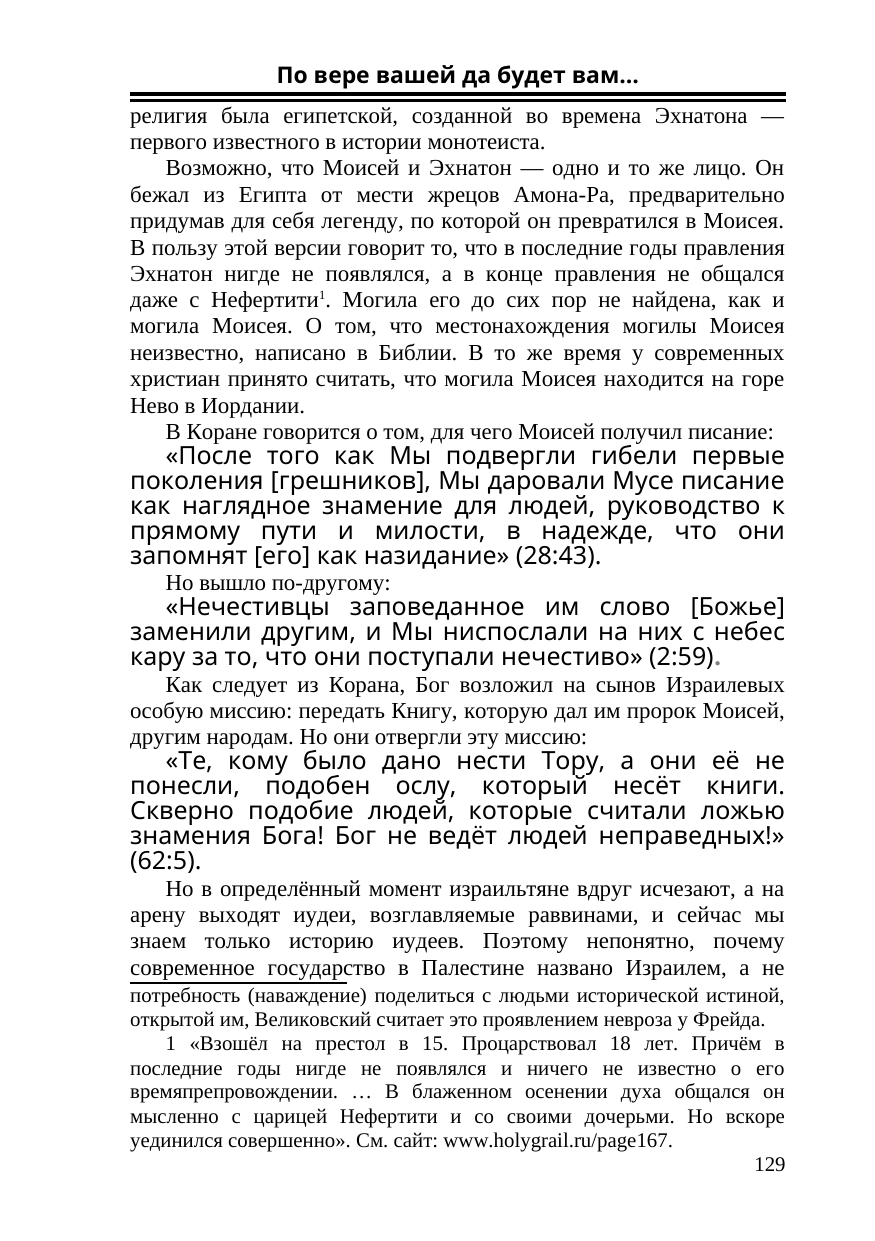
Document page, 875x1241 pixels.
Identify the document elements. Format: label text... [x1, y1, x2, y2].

text «Взошёл на престол в 15. Процарствовал 18 лет. Причём в последние годы нигде не появлялся и ничего не известно о его времяпрепровождении. … В блаженном осенении духа общался он мысленно с царицей Нефертити и со своими дочерьми. Но вскоре уединился совершенно». См. сайт: www.holygrail.ru/page167. [130, 1031, 786, 1152]
text «Нечестивцы заповеданное им слово [Божье] заменили другим, и Мы ниспослали на них с небес кару за то, что они поступали нечестиво» (2:59). [130, 596, 786, 671]
text «Те, кому было дано нести Тору, а они её не понесли, подобен ослу, который несёт книги. Скверно подобие людей, которые считали ложью знамения Бога! Бог не ведёт людей неправедных!» (62:5). [130, 750, 786, 875]
text религия была египетской, созданной во времена Эхнатона — первого известного в истории монотеиста. [130, 102, 786, 154]
text Но в определённый момент израильтяне вдруг исчезают, а на арену выходят иудеи, возглавляемые раввинами, и сейчас мы знаем только историю иудеев. Поэтому непонятно, почему современное государство в Палестине названо Израилем, а не [130, 875, 786, 980]
text В Коране говорится о том, для чего Моисей получил писание: [130, 418, 786, 444]
text Как следует из Корана, Бог возложил на сынов Израилевых особую миссию: передать Книгу, которую дал им пророк Моисей, другим народам. Но они отвергли эту миссию: [130, 671, 786, 750]
text «После того как Мы подвергли гибели первые поколения [грешников], Мы даровали Мусе писание как наглядное знамение для людей, руководство к прямому пути и милости, в надежде, что они запомнят [его] как назидание» (28:43). [130, 444, 786, 569]
text потребность (наваждение) поделиться с людьми исторической истиной, открытой им, Великовский считает это проявлением невроза у Фрейда. [130, 983, 786, 1031]
text Возможно, что Моисей и Эхнатон — одно и то же лицо. Он бежал из Египта от мести жрецов Амона-Ра, предварительно придумав для себя легенду, по которой он превратился в Моисея. В пользу этой версии говорит то, что в последние годы правления Эхнатон нигде не появлялся, а в конце правления не общался даже с Нефертити. Могила его до сих пор не найдена, как и могила Моисея. О том, что местонахождения могилы Моисея неизвестно, написано в Библии. В то же время у современных христиан принято считать, что могила Моисея находится на горе Нево в Иордании. [130, 154, 786, 418]
text Но вышло по-другому: [130, 569, 786, 596]
